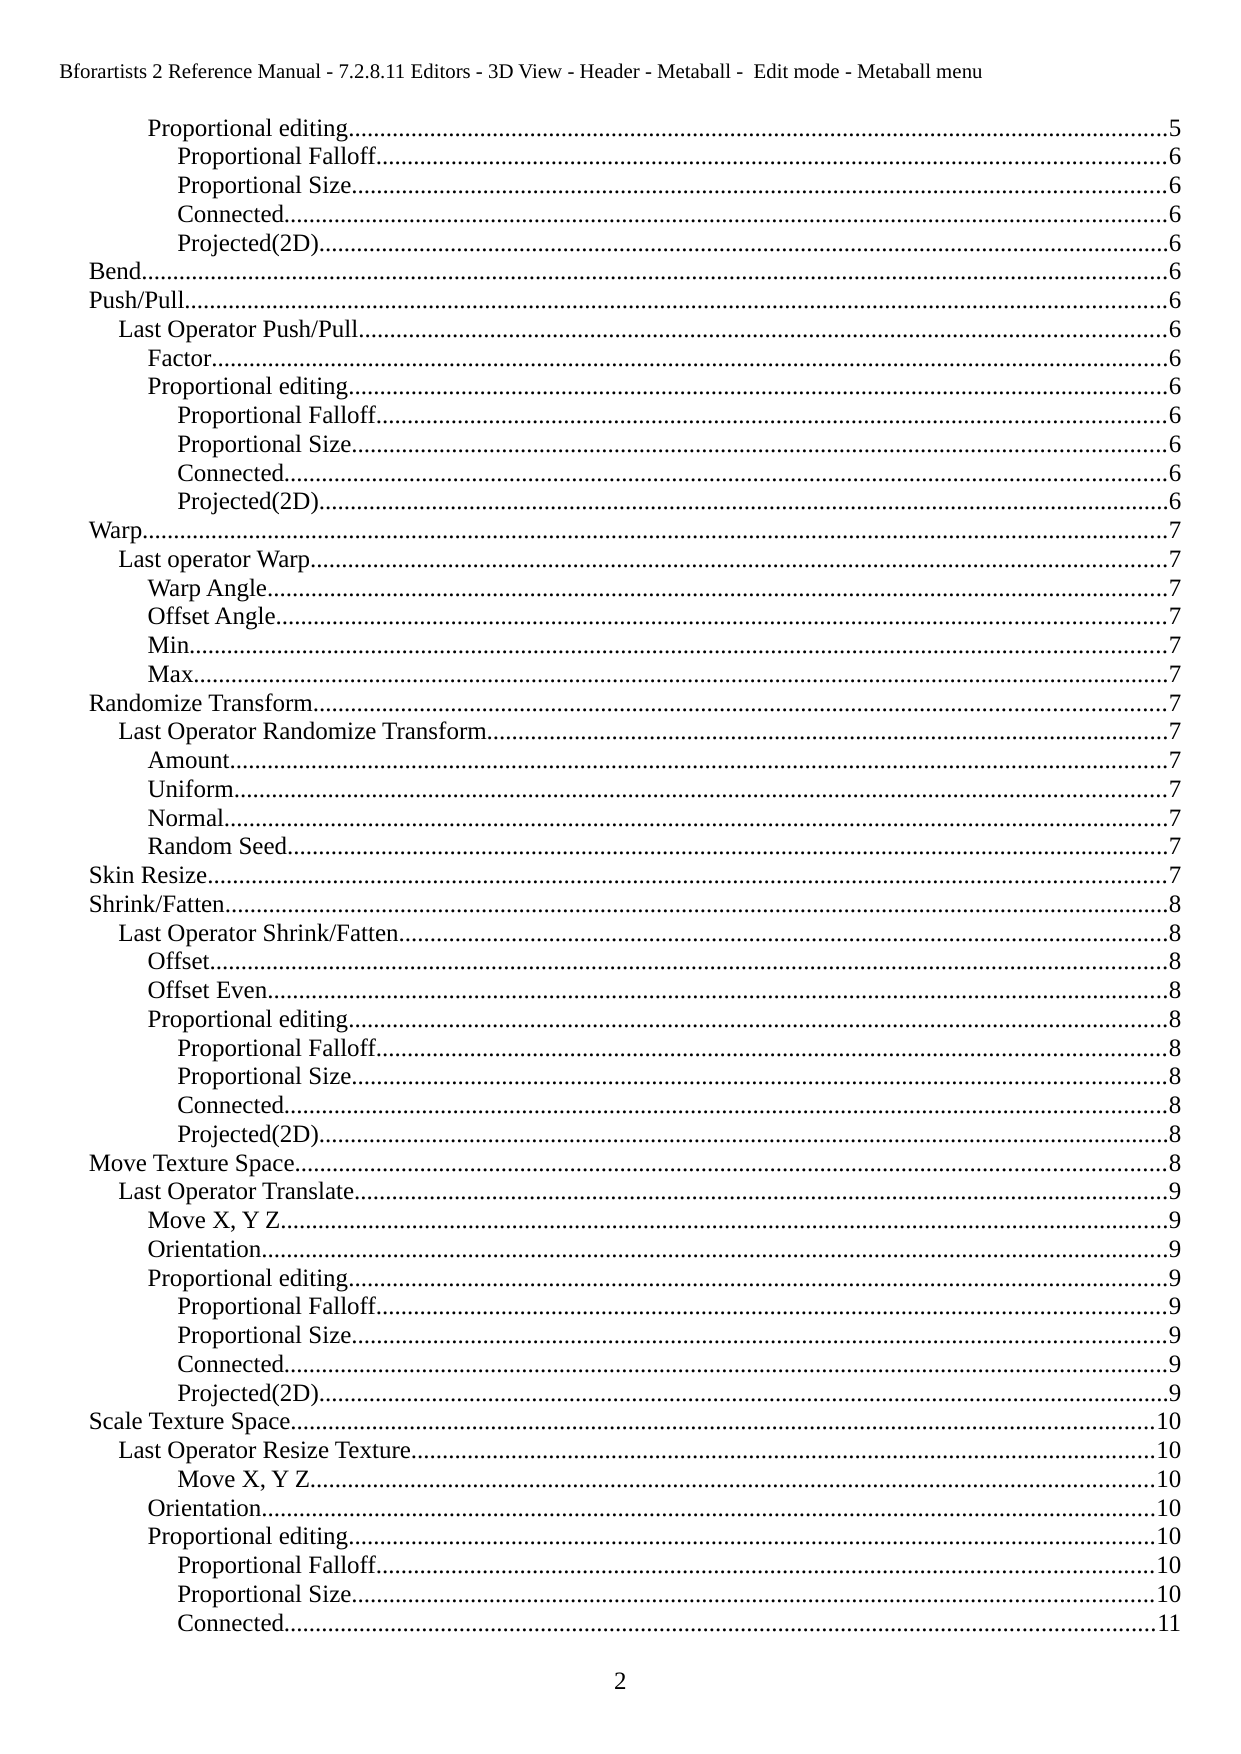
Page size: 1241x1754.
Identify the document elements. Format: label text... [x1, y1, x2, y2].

text Connected 6 [177, 199, 1181, 228]
text Random Seed 7 [147, 831, 1181, 860]
text Bend 6 [88, 256, 1181, 285]
text Amount 7 [147, 745, 1181, 774]
text Last Operator Resize Texture 10 [118, 1435, 1181, 1464]
text Proportional Size 9 [177, 1320, 1181, 1349]
text Move X, Y Z 10 [177, 1464, 1181, 1493]
text Proportional editing 6 [147, 371, 1181, 400]
text Proportional editing 5 [147, 113, 1181, 141]
text Connected 11 [177, 1608, 1181, 1636]
text Orientation 10 [147, 1493, 1181, 1521]
text Normal 7 [147, 803, 1181, 831]
text Move X, Y Z 9 [147, 1205, 1181, 1234]
text Proportional Falloff 6 [177, 400, 1181, 429]
text Proportional Falloff 10 [177, 1550, 1181, 1579]
text Last operator Warp 7 [118, 544, 1181, 573]
text Connected 6 [177, 458, 1181, 486]
text Offset 8 [147, 946, 1181, 975]
text Projected(2D) 9 [177, 1378, 1181, 1406]
text Offset Even 8 [147, 975, 1181, 1004]
text Projected(2D) 8 [177, 1119, 1181, 1148]
text Proportional editing 9 [147, 1263, 1181, 1291]
text Warp 7 [88, 515, 1181, 544]
text Last Operator Shrink/Fatten 8 [118, 918, 1181, 946]
text Min 7 [147, 630, 1181, 659]
text Projected(2D) 6 [177, 486, 1181, 515]
text Factor 6 [147, 343, 1181, 371]
text Randomize Transform 7 [88, 688, 1181, 716]
text Skin Resize 7 [88, 860, 1181, 889]
text Proportional editing 8 [147, 1004, 1181, 1033]
text Proportional Size 10 [177, 1579, 1181, 1608]
text Proportional Size 6 [177, 170, 1181, 199]
text Last Operator Push/Pull 6 [118, 314, 1181, 343]
text Orientation 9 [147, 1234, 1181, 1263]
text Uniform 7 [147, 774, 1181, 803]
text Proportional Falloff 8 [177, 1033, 1181, 1061]
text Warp Angle 7 [147, 573, 1181, 601]
text Last Operator Translate 9 [118, 1176, 1181, 1205]
text Offset Angle 7 [147, 601, 1181, 630]
text Proportional Size 6 [177, 429, 1181, 458]
text Proportional Size 8 [177, 1061, 1181, 1090]
text Proportional Falloff 9 [177, 1291, 1181, 1320]
text Connected 8 [177, 1090, 1181, 1119]
text Move Texture Space 8 [88, 1148, 1181, 1176]
text Connected 9 [177, 1349, 1181, 1378]
text Proportional Falloff 6 [177, 141, 1181, 170]
text Proportional editing 10 [147, 1521, 1181, 1550]
text Shrink/Fatten 8 [88, 889, 1181, 918]
text Scale Texture Space 10 [88, 1406, 1181, 1435]
text Last Operator Randomize Transform 7 [118, 716, 1181, 745]
text Projected(2D) 6 [177, 228, 1181, 256]
text Push/Pull 6 [88, 285, 1181, 314]
text Max 7 [147, 659, 1181, 688]
